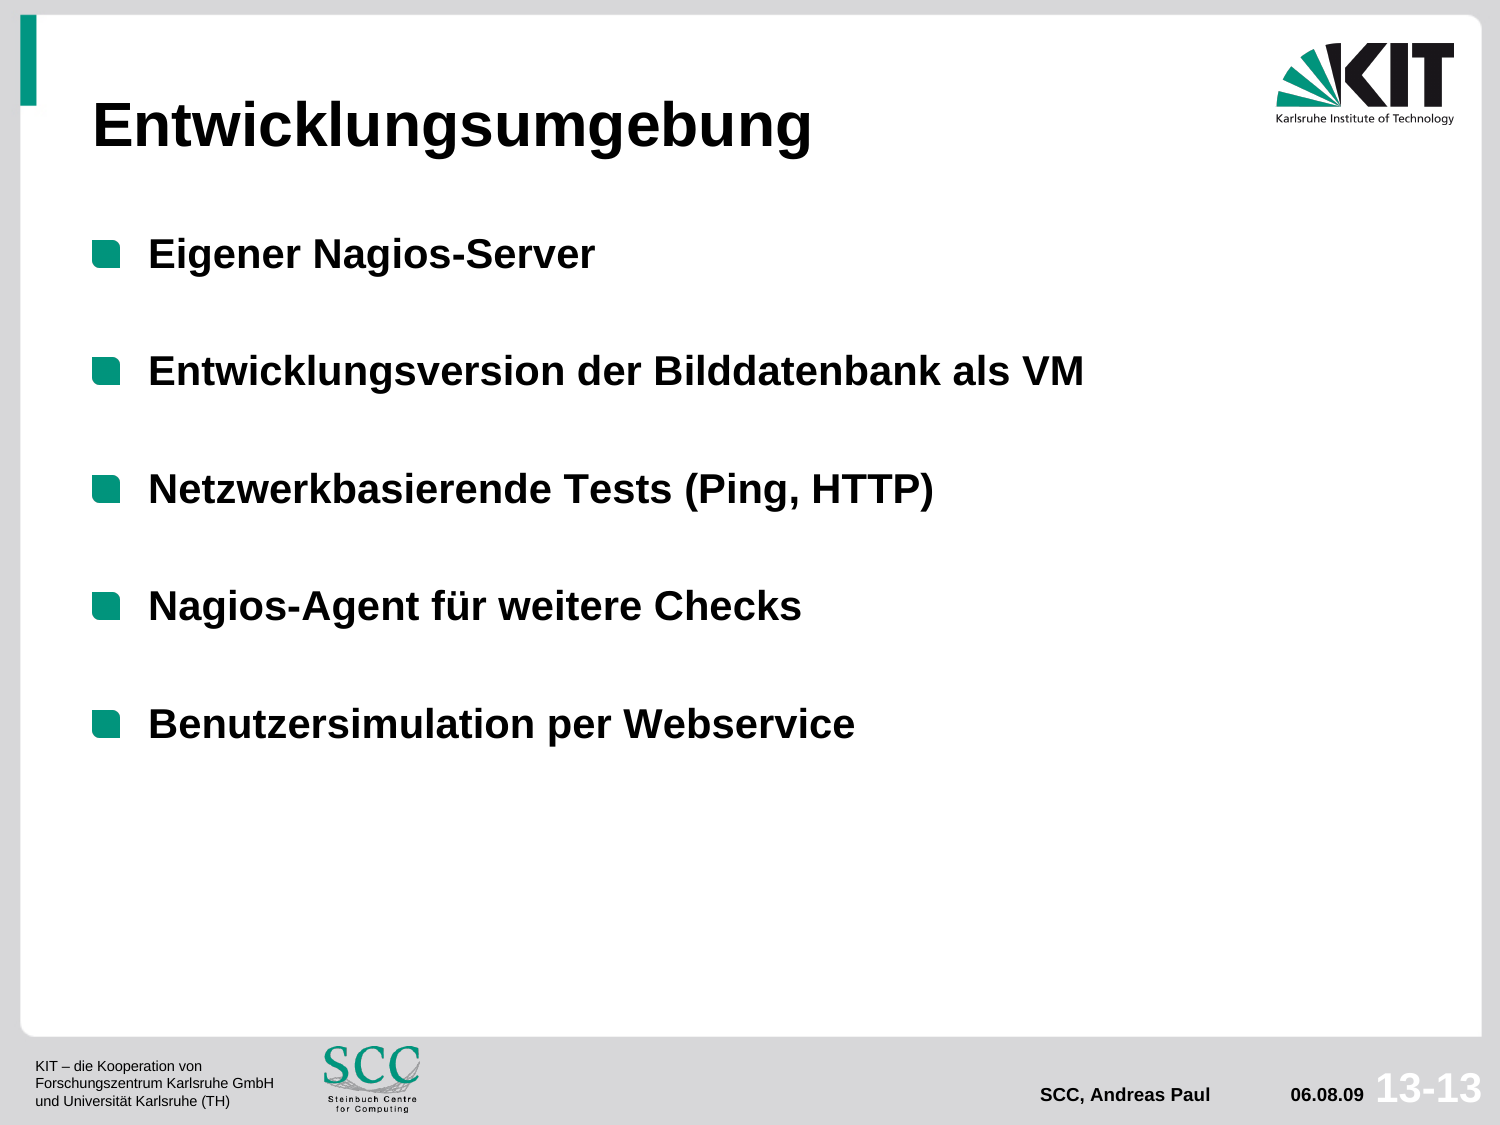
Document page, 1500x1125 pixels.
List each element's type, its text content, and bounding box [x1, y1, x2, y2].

picture [0, 0, 1500, 1125]
title Entwicklungsumgebung [92, 56, 1147, 192]
list Eigener Nagios-Server Entwicklungsversion der Bilddatenbank als VM Netzwerkbasierende Tests (Ping, HTTP) Nagios-Agent für weitere Checks Benutzersimulation per Webservice [92, 228, 1442, 957]
